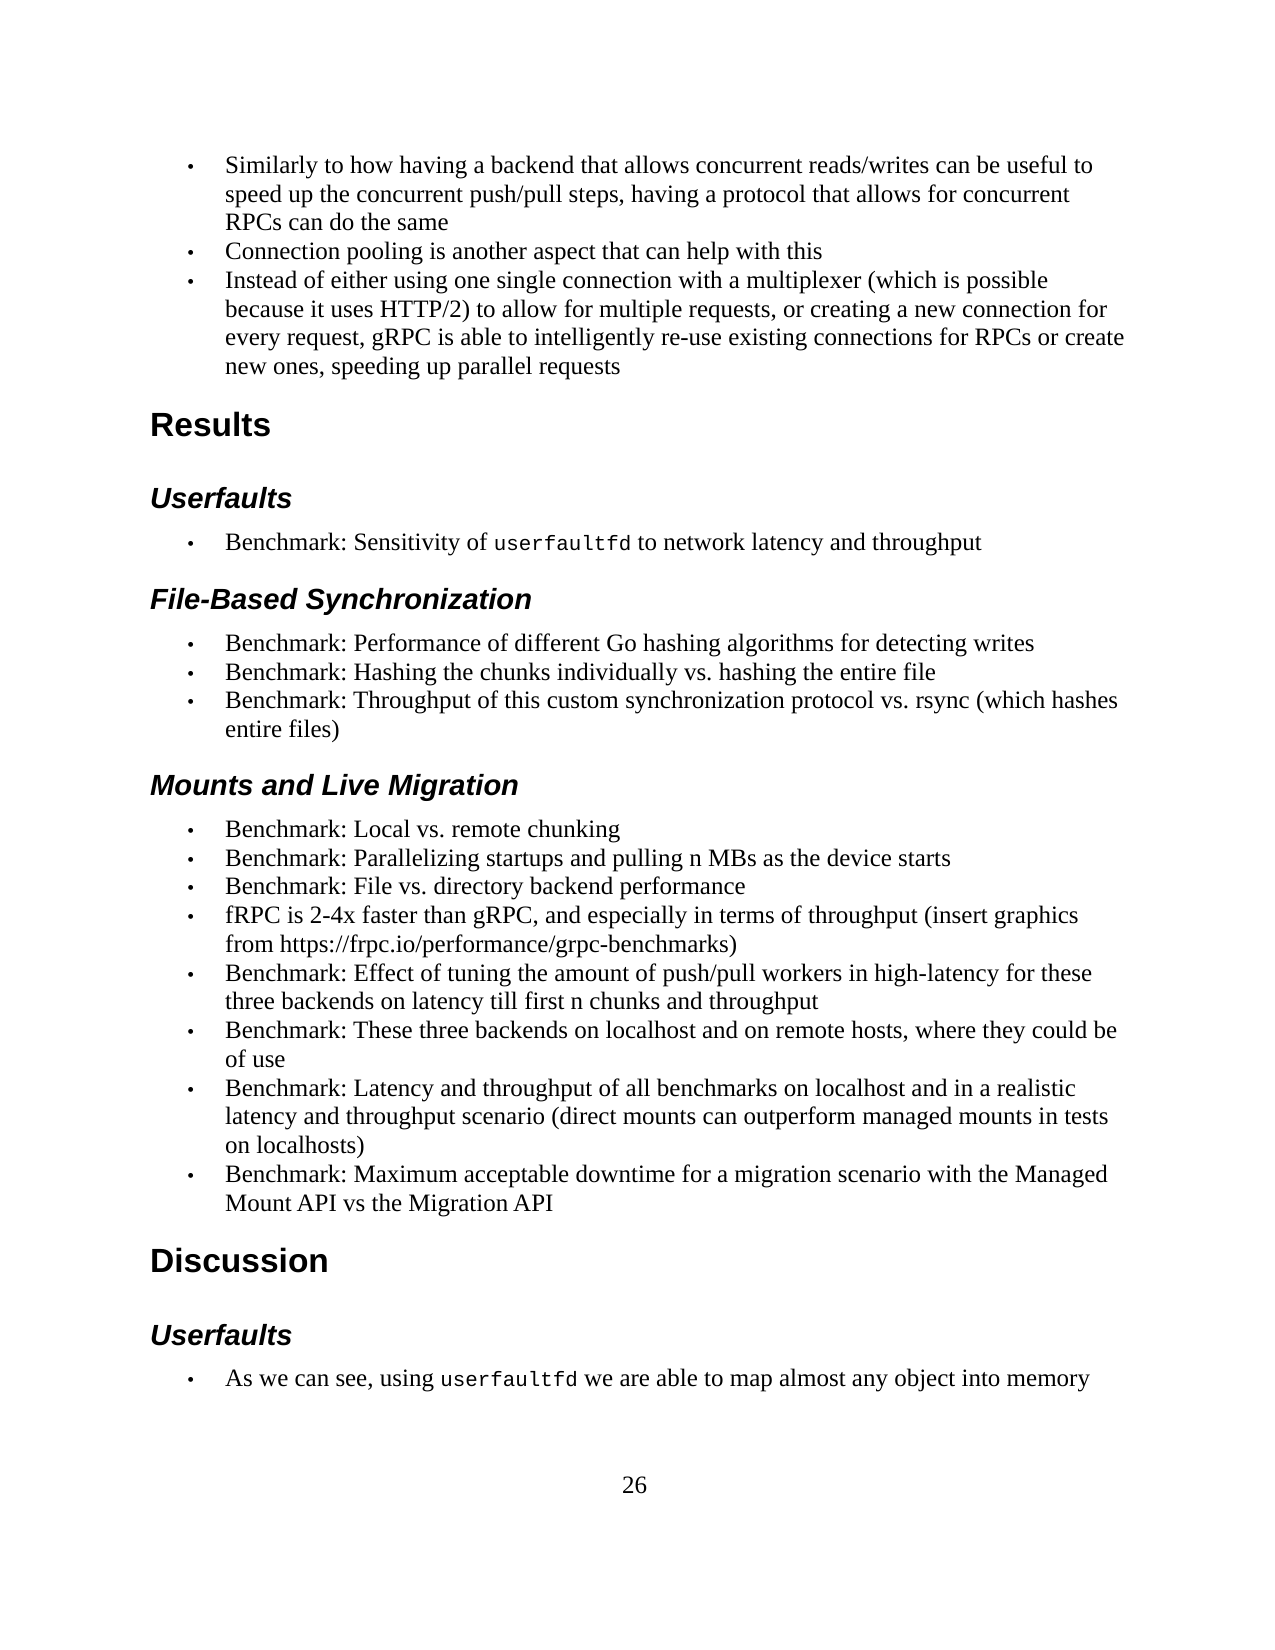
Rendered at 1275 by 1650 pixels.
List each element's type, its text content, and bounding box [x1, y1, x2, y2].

subtitle Userfaults [150, 481, 1125, 515]
list Benchmark: Latency and throughput of all benchmarks on localhost and in a realistic latency and throughput scenario (direct mounts can outperform managed mounts in tests on localhosts) [187, 1073, 1125, 1159]
subtitle Discussion [150, 1241, 1125, 1280]
subtitle Userfaults [150, 1317, 1125, 1351]
list Benchmark: Effect of tuning the amount of push/pull workers in high-latency for these three backends on latency till first n chunks and throughput [187, 958, 1125, 1015]
list Benchmark: Throughput of this custom synchronization protocol vs. rsync (which hashes entire files) [187, 685, 1125, 743]
list fRPC is 2-4x faster than gRPC, and especially in terms of throughput (insert graphics from https://frpc.io/performance/grpc-benchmarks) [187, 900, 1125, 958]
list Benchmark: These three backends on localhost and on remote hosts, where they could be of use [187, 1015, 1125, 1073]
list Benchmark: Performance of different Go hashing algorithms for detecting writes [187, 628, 1125, 657]
list Benchmark: Hashing the chunks individually vs. hashing the entire file [187, 657, 1125, 685]
subtitle File-Based Synchronization [150, 582, 1125, 615]
subtitle Results [150, 405, 1125, 444]
list Instead of either using one single connection with a multiplexer (which is possible because it uses HTTP/2) to allow for multiple requests, or creating a new connection for every request, gRPC is able to intelligently re-use existing connections for RPCs or create new ones, speeding up parallel requests [187, 265, 1125, 380]
list Benchmark: Sensitivity of userfaultfd to network latency and throughput [187, 527, 1125, 557]
list Benchmark: Maximum acceptable downtime for a migration scenario with the Managed Mount API vs the Migration API [187, 1159, 1125, 1216]
list Similarly to how having a backend that allows concurrent reads/writes can be useful to speed up the concurrent push/pull steps, having a protocol that allows for concurrent RPCs can do the same [187, 150, 1125, 236]
list Benchmark: File vs. directory backend performance [187, 871, 1125, 900]
list Benchmark: Local vs. remote chunking [187, 814, 1125, 843]
list Benchmark: Parallelizing startups and pulling n MBs as the device starts [187, 843, 1125, 871]
subtitle Mounts and Live Migration [150, 768, 1125, 801]
list Connection pooling is another aspect that can help with this [187, 236, 1125, 265]
list As we can see, using userfaultfd we are able to map almost any object into memory [187, 1363, 1125, 1393]
